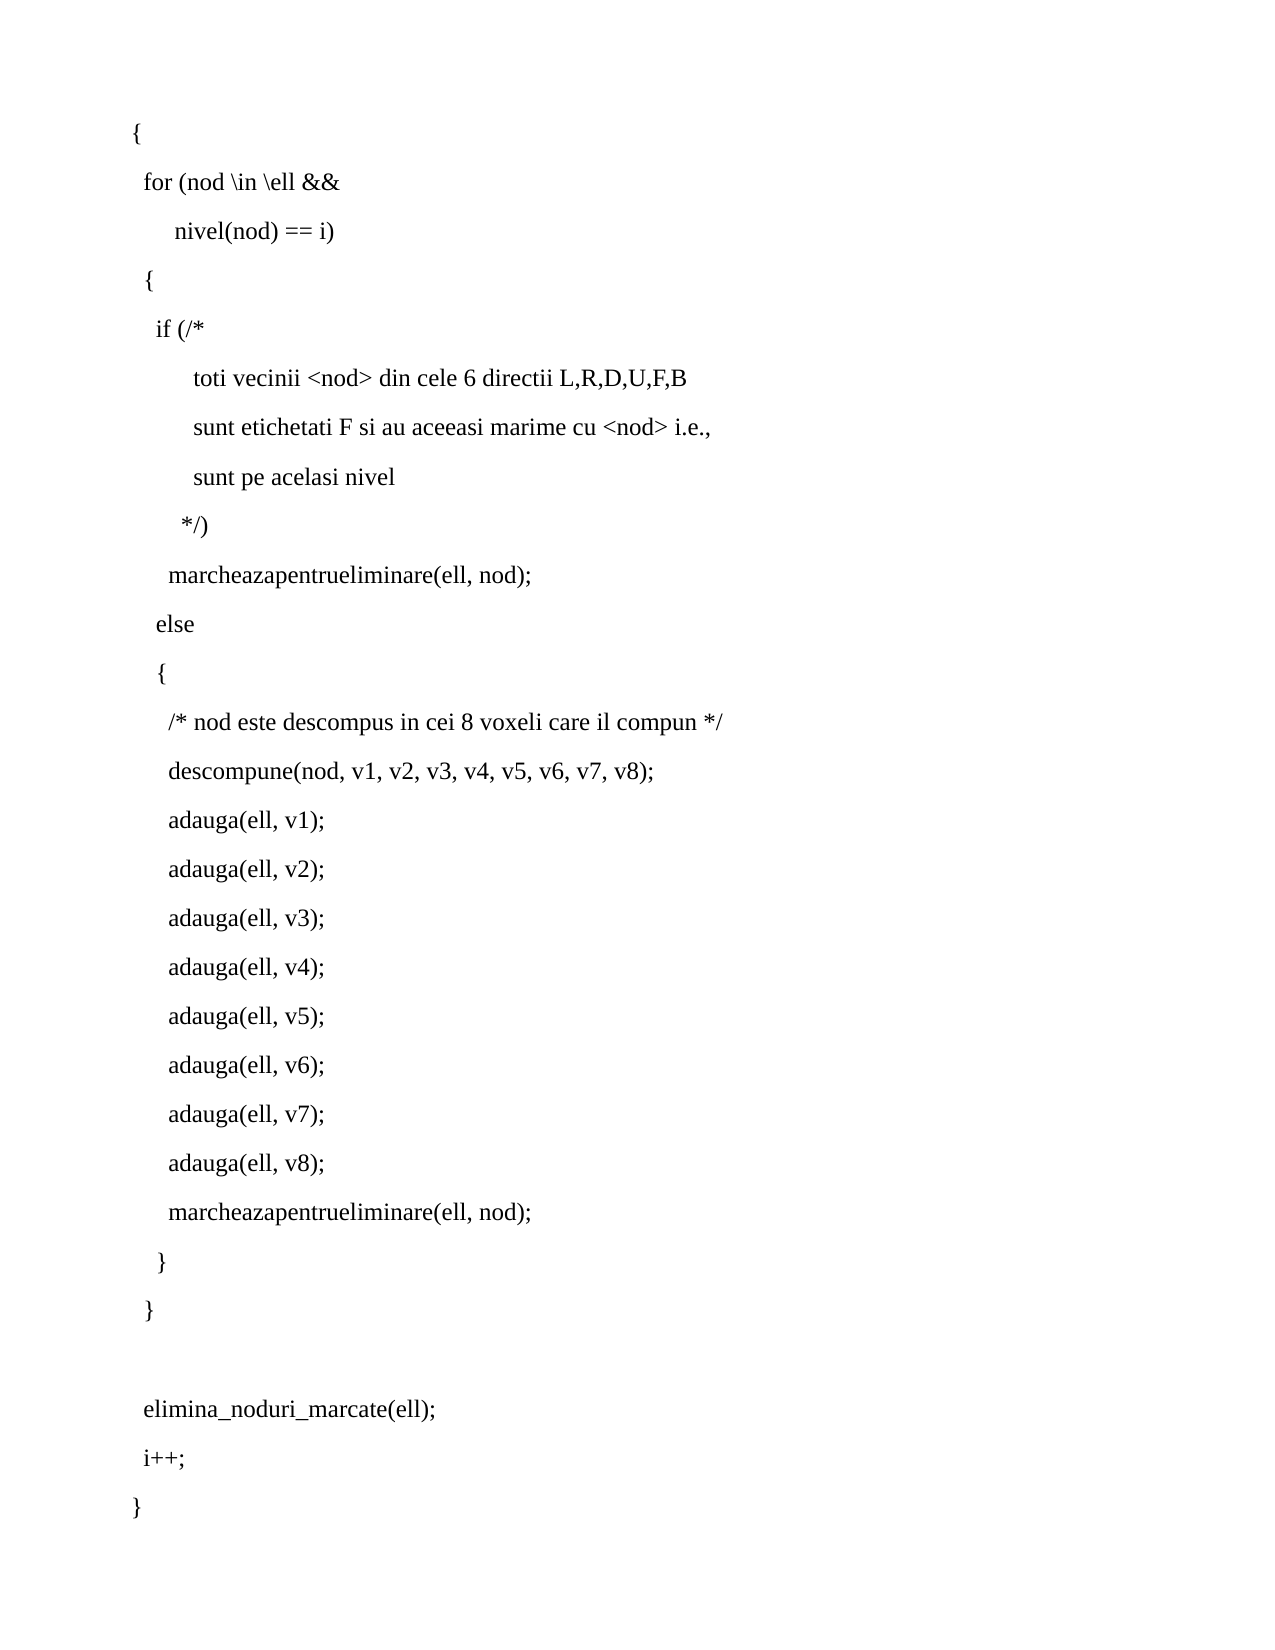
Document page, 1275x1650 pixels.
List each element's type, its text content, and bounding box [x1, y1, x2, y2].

text if (/* [118, 314, 1157, 343]
text else [118, 609, 1157, 637]
text adauga(ell, v8); [118, 1148, 1157, 1177]
text adauga(ell, v2); [118, 854, 1157, 883]
text */) [118, 511, 1157, 539]
text adauga(ell, v6); [118, 1050, 1157, 1079]
text adauga(ell, v1); [118, 805, 1157, 834]
text adauga(ell, v3); [118, 903, 1157, 932]
text nivel(nod) == i) [118, 216, 1157, 245]
text { [118, 118, 1157, 147]
text } [118, 1247, 1157, 1275]
text adauga(ell, v7); [118, 1099, 1157, 1128]
text elimina_noduri_marcate(ell); [118, 1394, 1157, 1422]
text marcheazapentrueliminare(ell, nod); [118, 1197, 1157, 1226]
text i++; [118, 1443, 1157, 1472]
text marcheazapentrueliminare(ell, nod); [118, 560, 1157, 588]
text /* nod este descompus in cei 8 voxeli care il compun */ [118, 707, 1157, 736]
text { [118, 265, 1157, 294]
text { [118, 658, 1157, 687]
text for (nod \in \ell && [118, 167, 1157, 196]
text } [118, 1296, 1157, 1324]
text toti vecinii <nod> din cele 6 directii L,R,D,U,F,B [118, 363, 1157, 392]
text } [118, 1492, 1157, 1521]
text adauga(ell, v5); [118, 1001, 1157, 1030]
text sunt etichetati F si au aceeasi marime cu <nod> i.e., [118, 412, 1157, 441]
text sunt pe acelasi nivel [118, 462, 1157, 490]
text descompune(nod, v1, v2, v3, v4, v5, v6, v7, v8); [118, 756, 1157, 785]
text adauga(ell, v4); [118, 952, 1157, 981]
